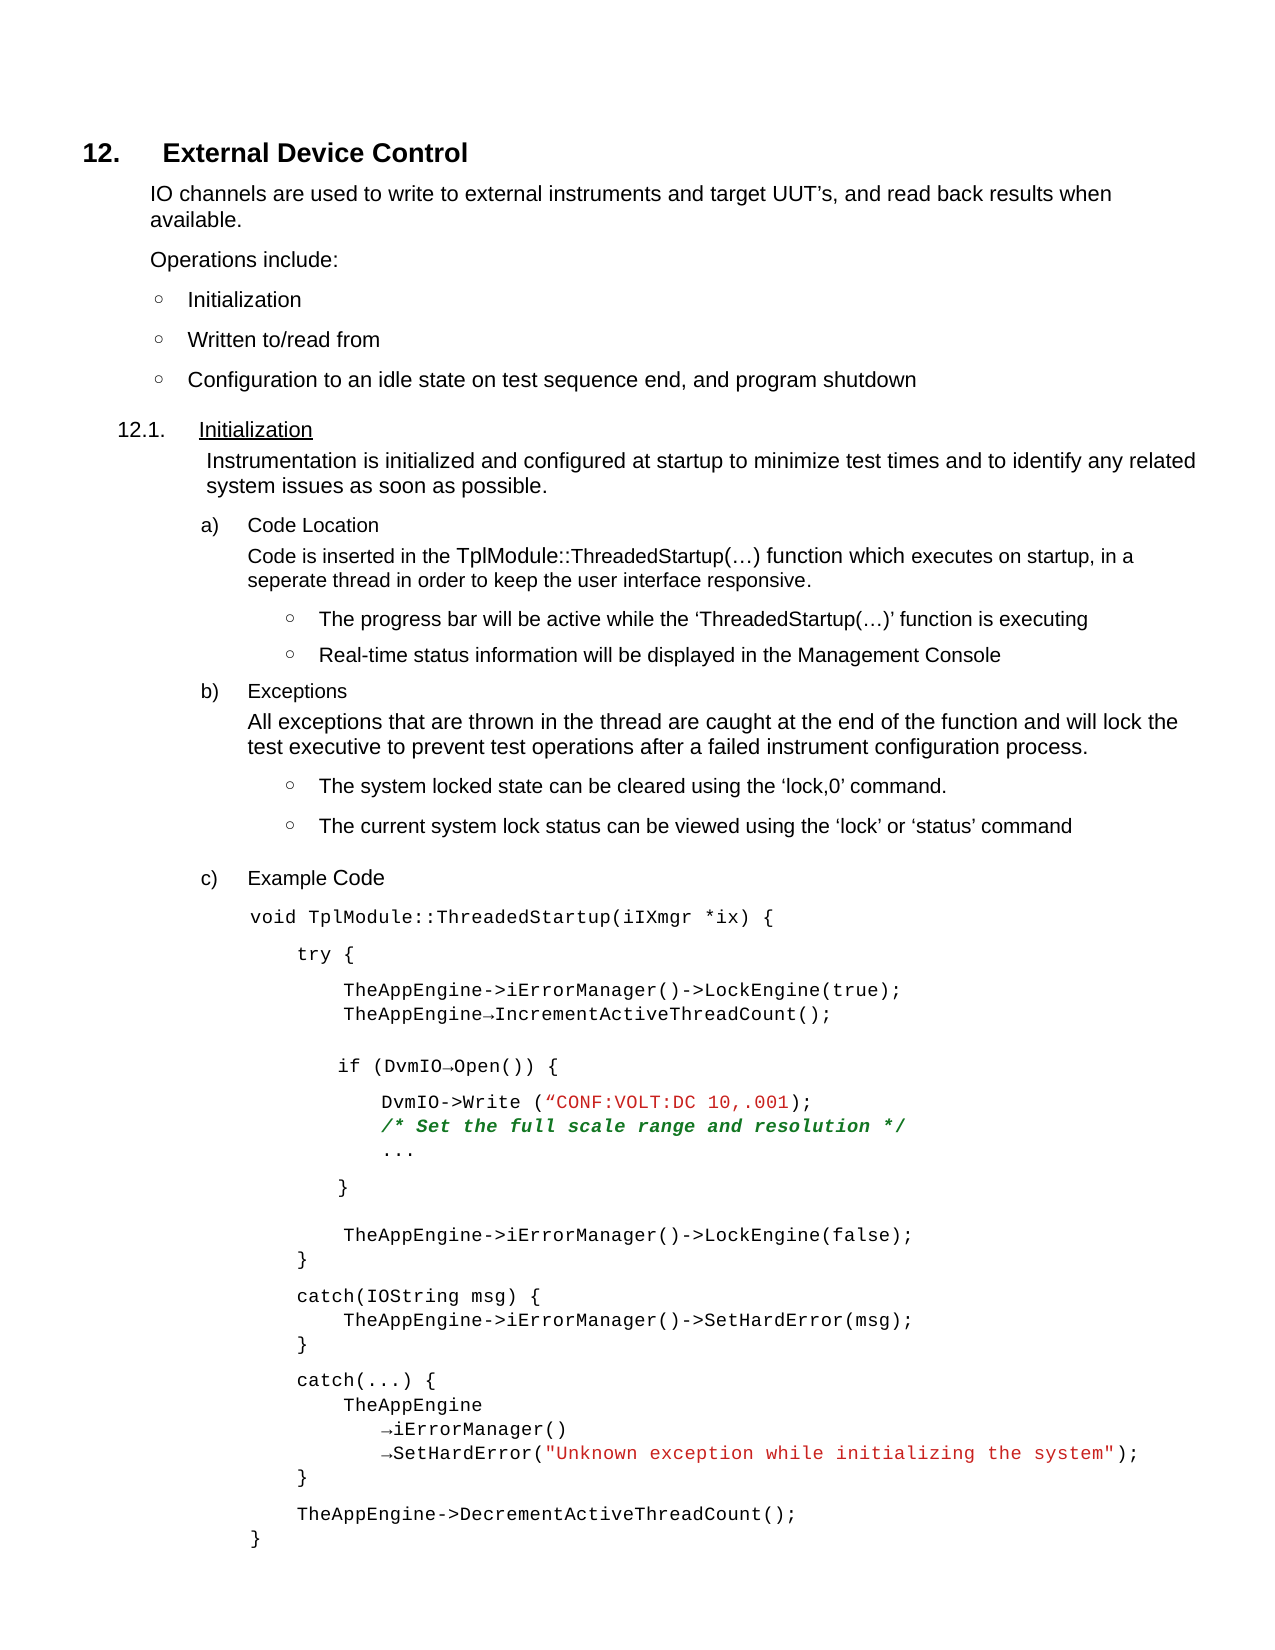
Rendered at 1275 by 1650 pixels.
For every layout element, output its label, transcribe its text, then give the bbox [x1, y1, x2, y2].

text Operations include: [150, 247, 1200, 272]
text } [337, 1177, 1200, 1199]
text DvmIO->Write (“CONF:VOLT:DC 10,.001); [381, 1093, 1200, 1114]
text Instrumentation is initialized and configured at startup to minimize test times and to identify any related system issues as soon as possible. [206, 448, 1200, 498]
text ... [381, 1141, 1200, 1162]
text TheAppEngine->DecrementActiveThreadCount(); [250, 1504, 1200, 1526]
text TheAppEngine [250, 1396, 1200, 1417]
list Real-time status information will be displayed in the Management Console [281, 643, 1200, 667]
list The system locked state can be cleared using the ‘lock,0’ command. [281, 774, 1200, 798]
text } [250, 1250, 1200, 1271]
text } [250, 1335, 1200, 1356]
text Code is inserted in the TplModule::ThreadedStartup(…) function which executes on startup, in a seperate thread in order to keep the user interface responsive. [247, 543, 1200, 592]
text →iErrorManager() [381, 1420, 1200, 1441]
subtitle External Device Control [75, 137, 1200, 169]
text TheAppEngine->iErrorManager()->SetHardError(msg); [250, 1311, 1200, 1332]
text TheAppEngine->iErrorManager()->LockEngine(true); [250, 981, 1200, 1002]
text →SetHardError("Unknown exception while initializing the system"); [381, 1444, 1200, 1465]
subtitle Exceptions [195, 679, 1200, 703]
list Written to/read from [150, 327, 1200, 352]
text try { [250, 944, 1200, 966]
text IO channels are used to write to external instruments and target UUT’s, and read back results when available. [150, 181, 1200, 232]
text TheAppEngine->iErrorManager()->LockEngine(false); [250, 1226, 1200, 1247]
list Configuration to an idle state on test sequence end, and program shutdown [150, 367, 1200, 392]
text TheAppEngine→IncrementActiveThreadCount(); [250, 1005, 1200, 1026]
list The progress bar will be active while the ‘ThreadedStartup(…)’ function is executing [281, 607, 1200, 631]
text All exceptions that are thrown in the thread are caught at the end of the function and will lock the test executive to prevent test operations after a failed instrument configuration process. [247, 709, 1200, 759]
text catch(...) { [250, 1371, 1200, 1392]
text catch(IOString msg) { [250, 1286, 1200, 1308]
subtitle Initialization [111, 417, 1200, 442]
text } [250, 1529, 1200, 1550]
text } [250, 1468, 1200, 1489]
list The current system lock status can be viewed using the ‘lock’ or ‘status’ command [281, 813, 1200, 838]
subtitle Example Code [195, 865, 1200, 890]
subtitle Code Location [195, 513, 1200, 537]
text /* Set the full scale range and resolution */ [381, 1117, 1200, 1138]
text if (DvmIO→Open()) { [337, 1056, 1200, 1078]
list Initialization [150, 287, 1200, 312]
text void TplModule::ThreadedStartup(iIXmgr *ix) { [250, 908, 1200, 929]
